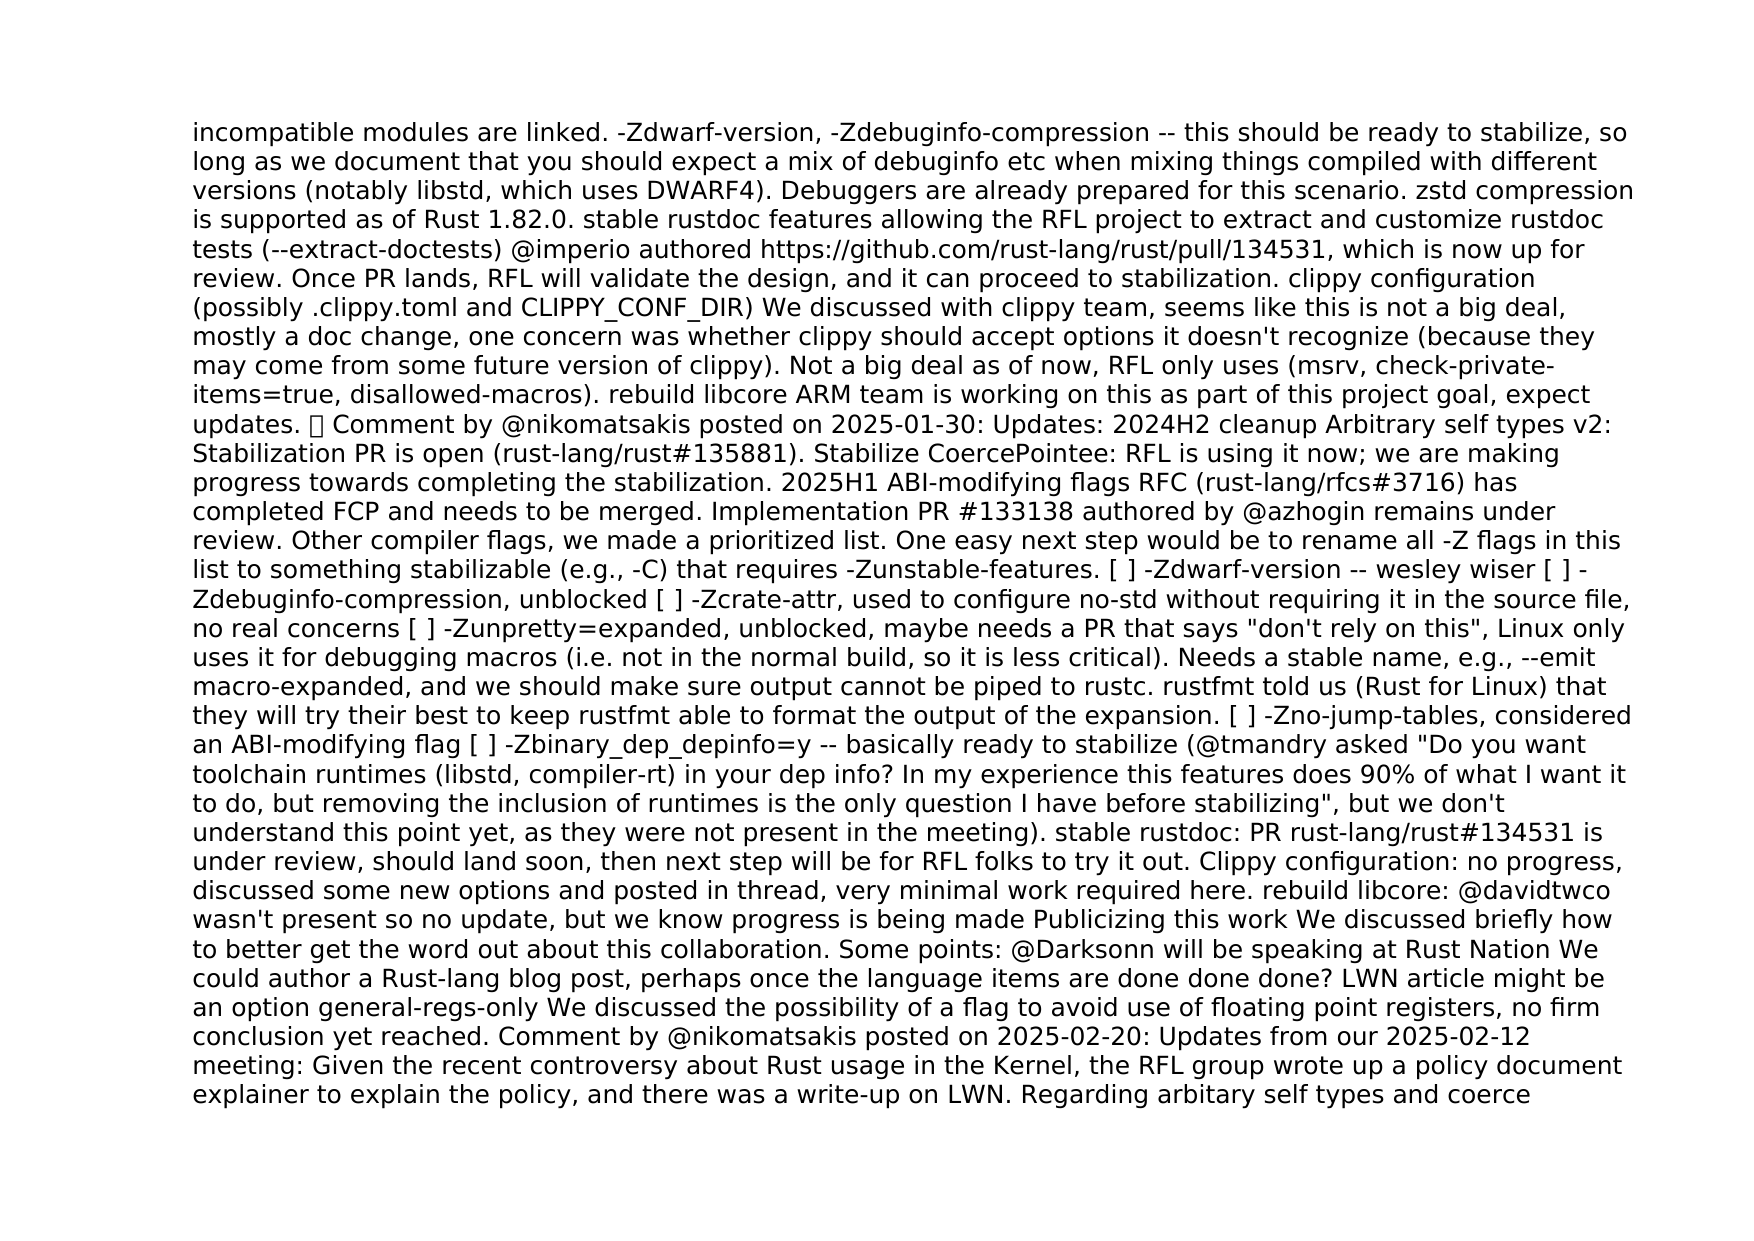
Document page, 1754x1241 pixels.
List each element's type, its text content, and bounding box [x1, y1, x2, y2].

list incompatible modules are linked. -Zdwarf-version, -Zdebuginfo-compression -- this should be ready to stabilize, so long as we document that you should expect a mix of debuginfo etc when mixing things compiled with different versions (notably libstd, which uses DWARF4). Debuggers are already prepared for this scenario. zstd compression is supported as of Rust 1.82.0. stable rustdoc features allowing the RFL project to extract and customize rustdoc tests (--extract-doctests) @imperio authored https://github.com/rust-lang/rust/pull/134531, which is now up for review. Once PR lands, RFL will validate the design, and it can proceed to stabilization. clippy configuration (possibly .clippy.toml and CLIPPY_CONF_DIR) We discussed with clippy team, seems like this is not a big deal, mostly a doc change, one concern was whether clippy should accept options it doesn't recognize (because they may come from some future version of clippy). Not a big deal as of now, RFL only uses (msrv, check-private-items=true, disallowed-macros). rebuild libcore ARM team is working on this as part of this project goal, expect updates. 🎉 Comment by @nikomatsakis posted on 2025-01-30: Updates: 2024H2 cleanup Arbitrary self types v2: Stabilization PR is open (rust-lang/rust#135881). Stabilize CoercePointee: RFL is using it now; we are making progress towards completing the stabilization. 2025H1 ABI-modifying flags RFC (rust-lang/rfcs#3716) has completed FCP and needs to be merged. Implementation PR #133138 authored by @azhogin remains under review. Other compiler flags, we made a prioritized list. One easy next step would be to rename all -Z flags in this list to something stabilizable (e.g., -C) that requires -Zunstable-features. [ ] -Zdwarf-version -- wesley wiser [ ] -Zdebuginfo-compression, unblocked [ ] -Zcrate-attr, used to configure no-std without requiring it in the source file, no real concerns [ ] -Zunpretty=expanded, unblocked, maybe needs a PR that says "don't rely on this", Linux only uses it for debugging macros (i.e. not in the normal build, so it is less critical). Needs a stable name, e.g., --emit macro-expanded, and we should make sure output cannot be piped to rustc. rustfmt told us (Rust for Linux) that they will try their best to keep rustfmt able to format the output of the expansion. [ ] -Zno-jump-tables, considered an ABI-modifying flag [ ] -Zbinary_dep_depinfo=y -- basically ready to stabilize (@tmandry asked "Do you want toolchain runtimes (libstd, compiler-rt) in your dep info? In my experience this features does 90% of what I want it to do, but removing the inclusion of runtimes is the only question I have before stabilizing", but we don't understand this point yet, as they were not present in the meeting). stable rustdoc: PR rust-lang/rust#134531 is under review, should land soon, then next step will be for RFL folks to try it out. Clippy configuration: no progress, discussed some new options and posted in thread, very minimal work required here. rebuild libcore: @davidtwco wasn't present so no update, but we know progress is being made Publicizing this work We discussed briefly how to better get the word out about this collaboration. Some points: @Darksonn will be speaking at Rust Nation We could author a Rust-lang blog post, perhaps once the language items are done done done? LWN article might be an option general-regs-only We discussed the possibility of a flag to avoid use of floating point registers, no firm conclusion yet reached. Comment by @nikomatsakis posted on 2025-02-20: Updates from our 2025-02-12 meeting: Given the recent controversy about Rust usage in the Kernel, the RFL group wrote up a policy document explainer to explain the policy, and there was a write-up on LWN. Regarding arbitary self types and coerce [177, 118, 1636, 1110]
